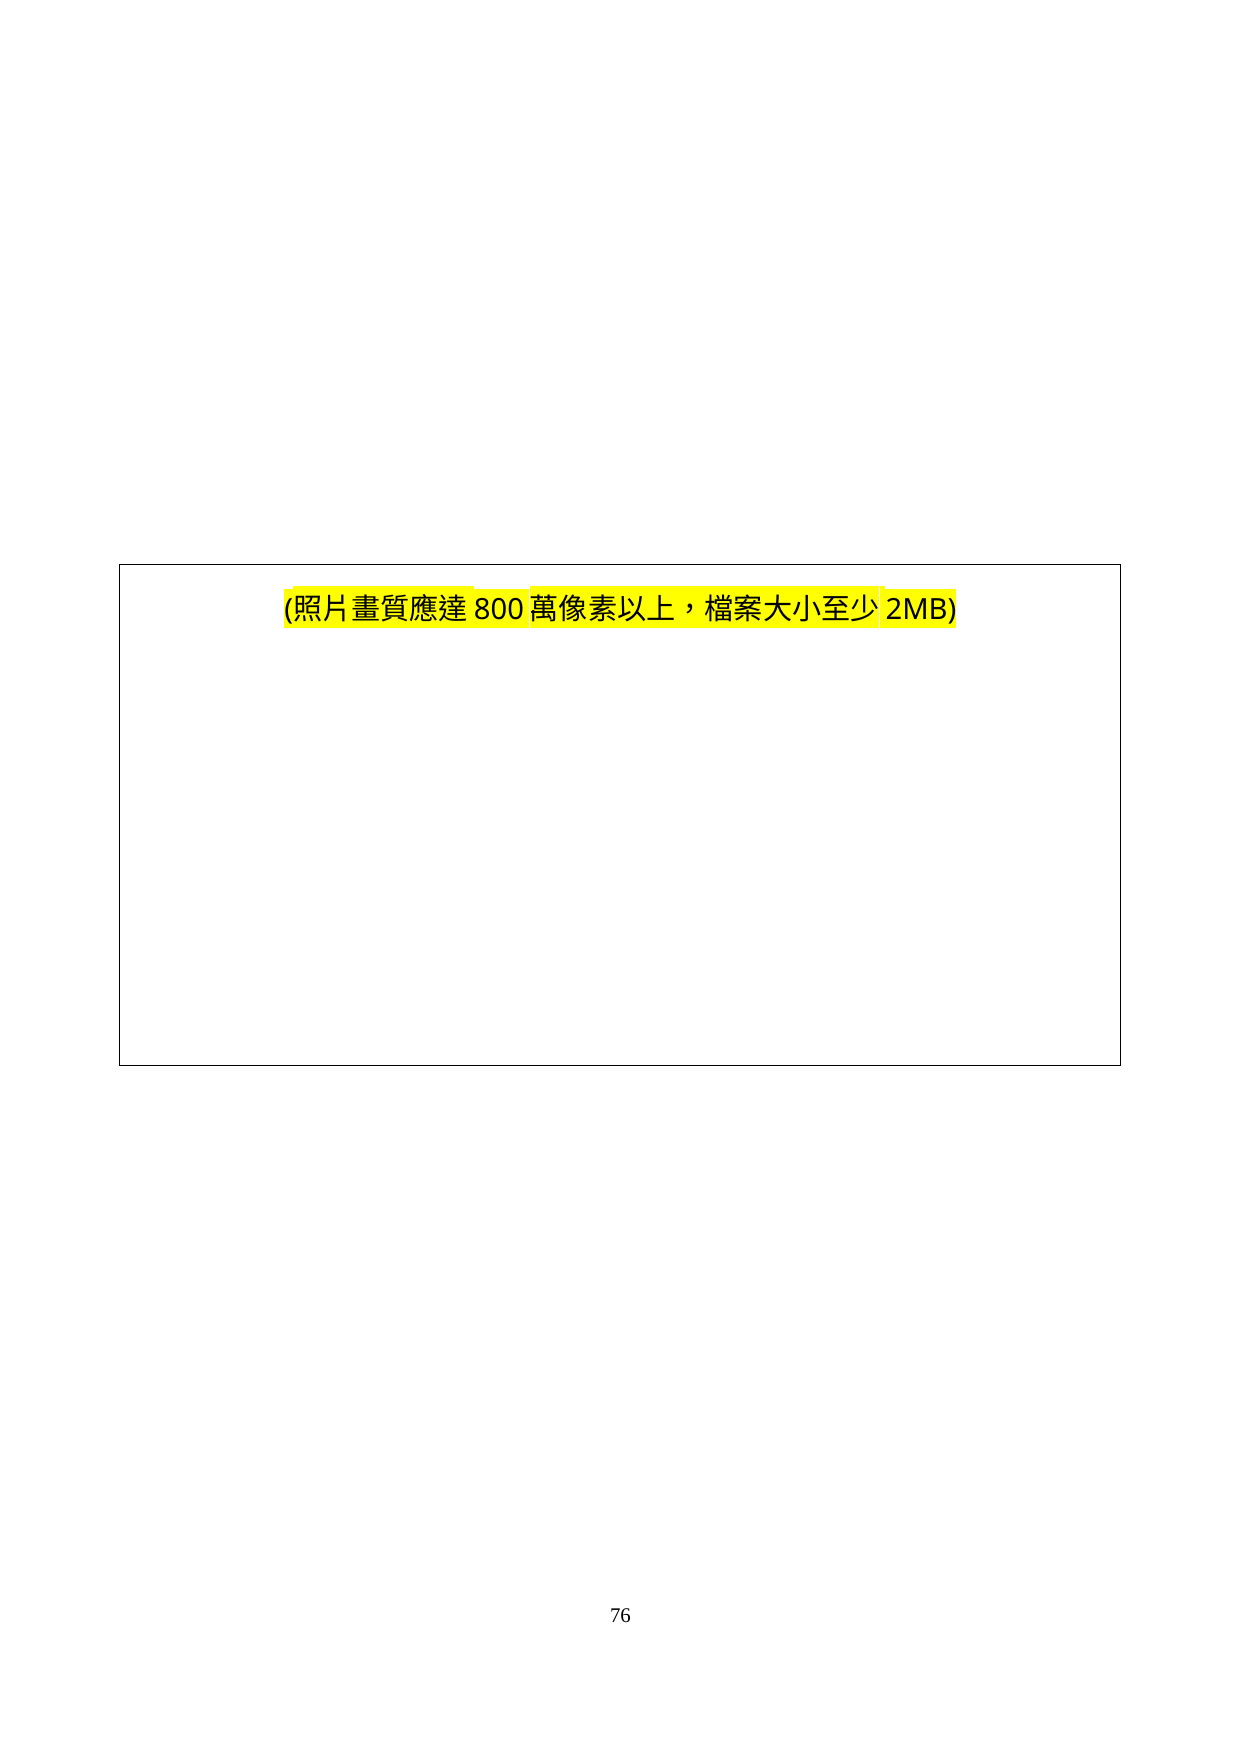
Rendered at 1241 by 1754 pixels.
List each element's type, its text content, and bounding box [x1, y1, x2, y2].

table_cell (照片畫質應達800萬像素以上，檔案大小至少2MB) [120, 565, 1120, 1065]
